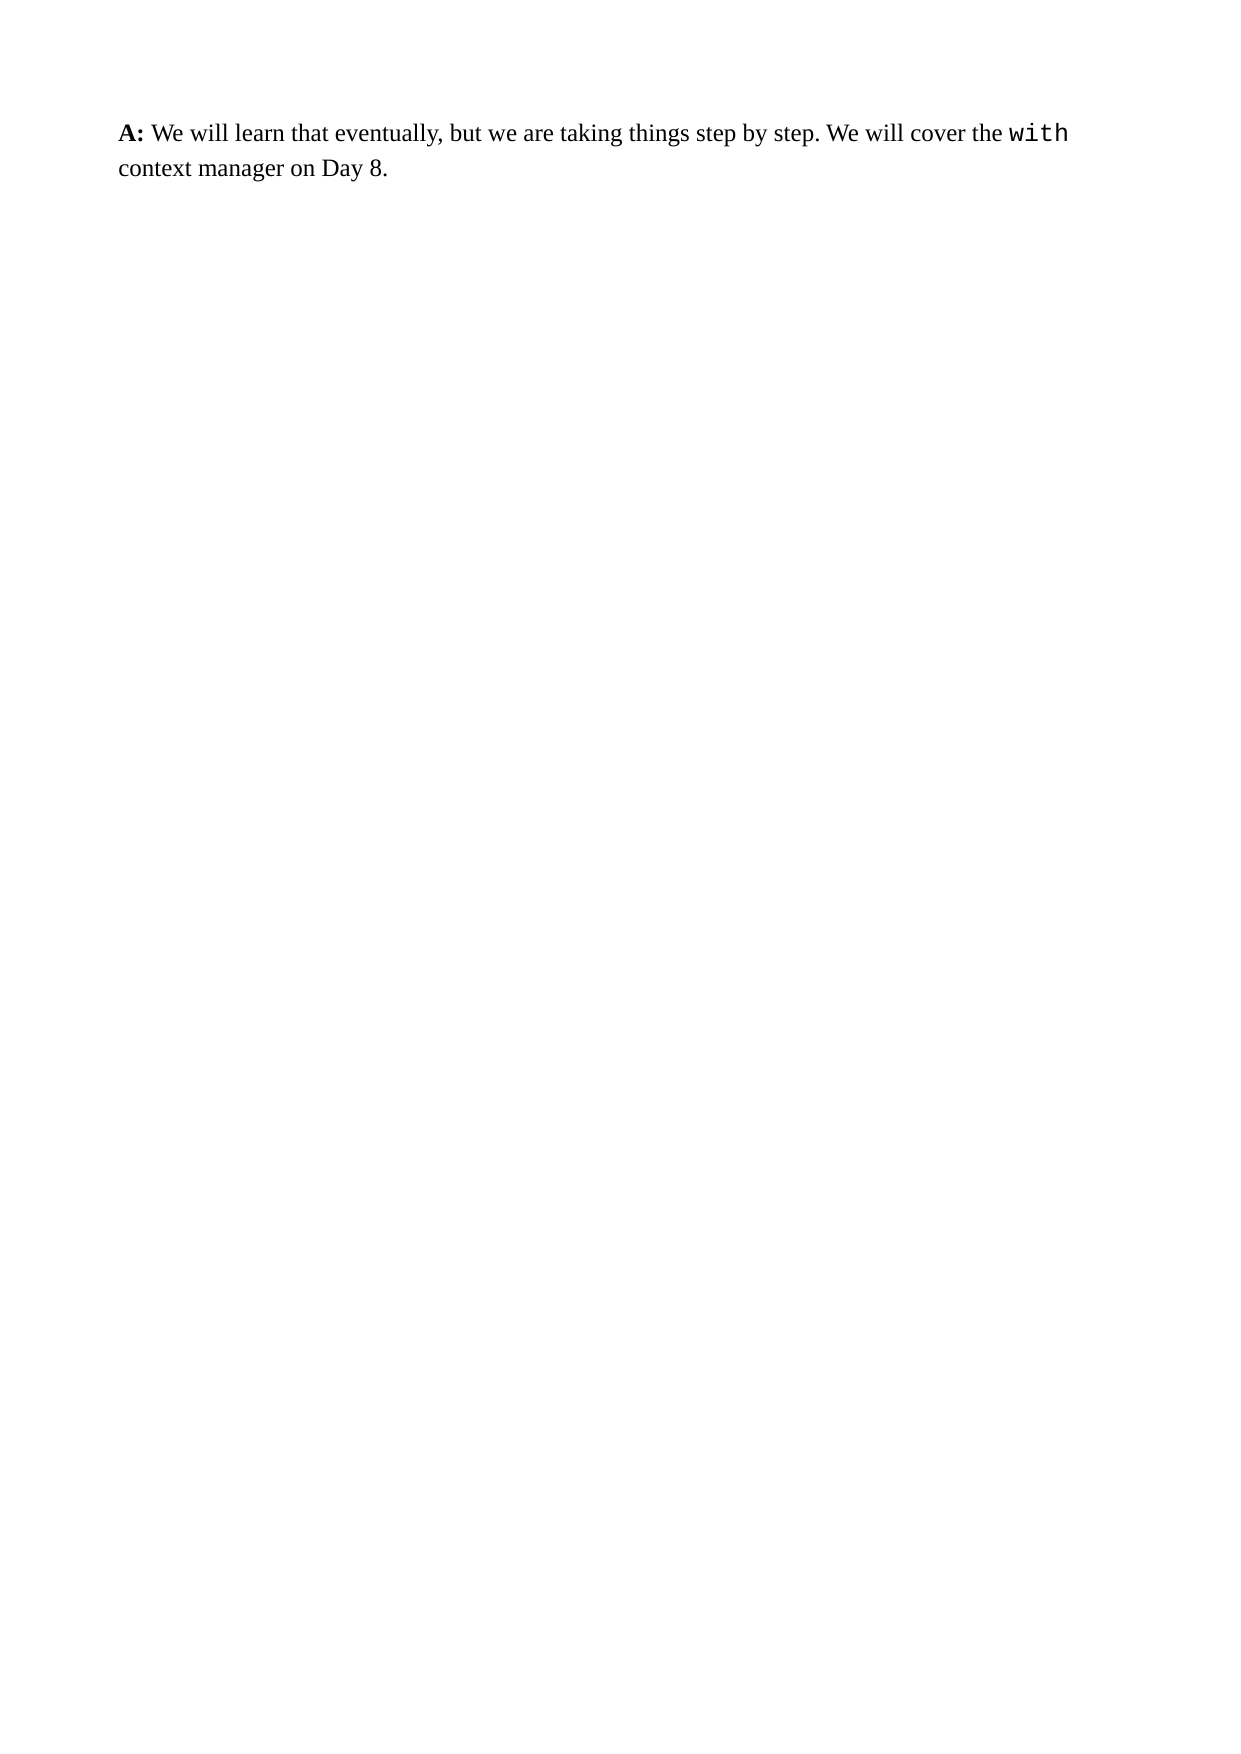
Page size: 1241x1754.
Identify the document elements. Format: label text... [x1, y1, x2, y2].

text A: We will learn that eventually, but we are taking things step by step. We will cover the with context manager on Day 8. [118, 118, 1122, 182]
